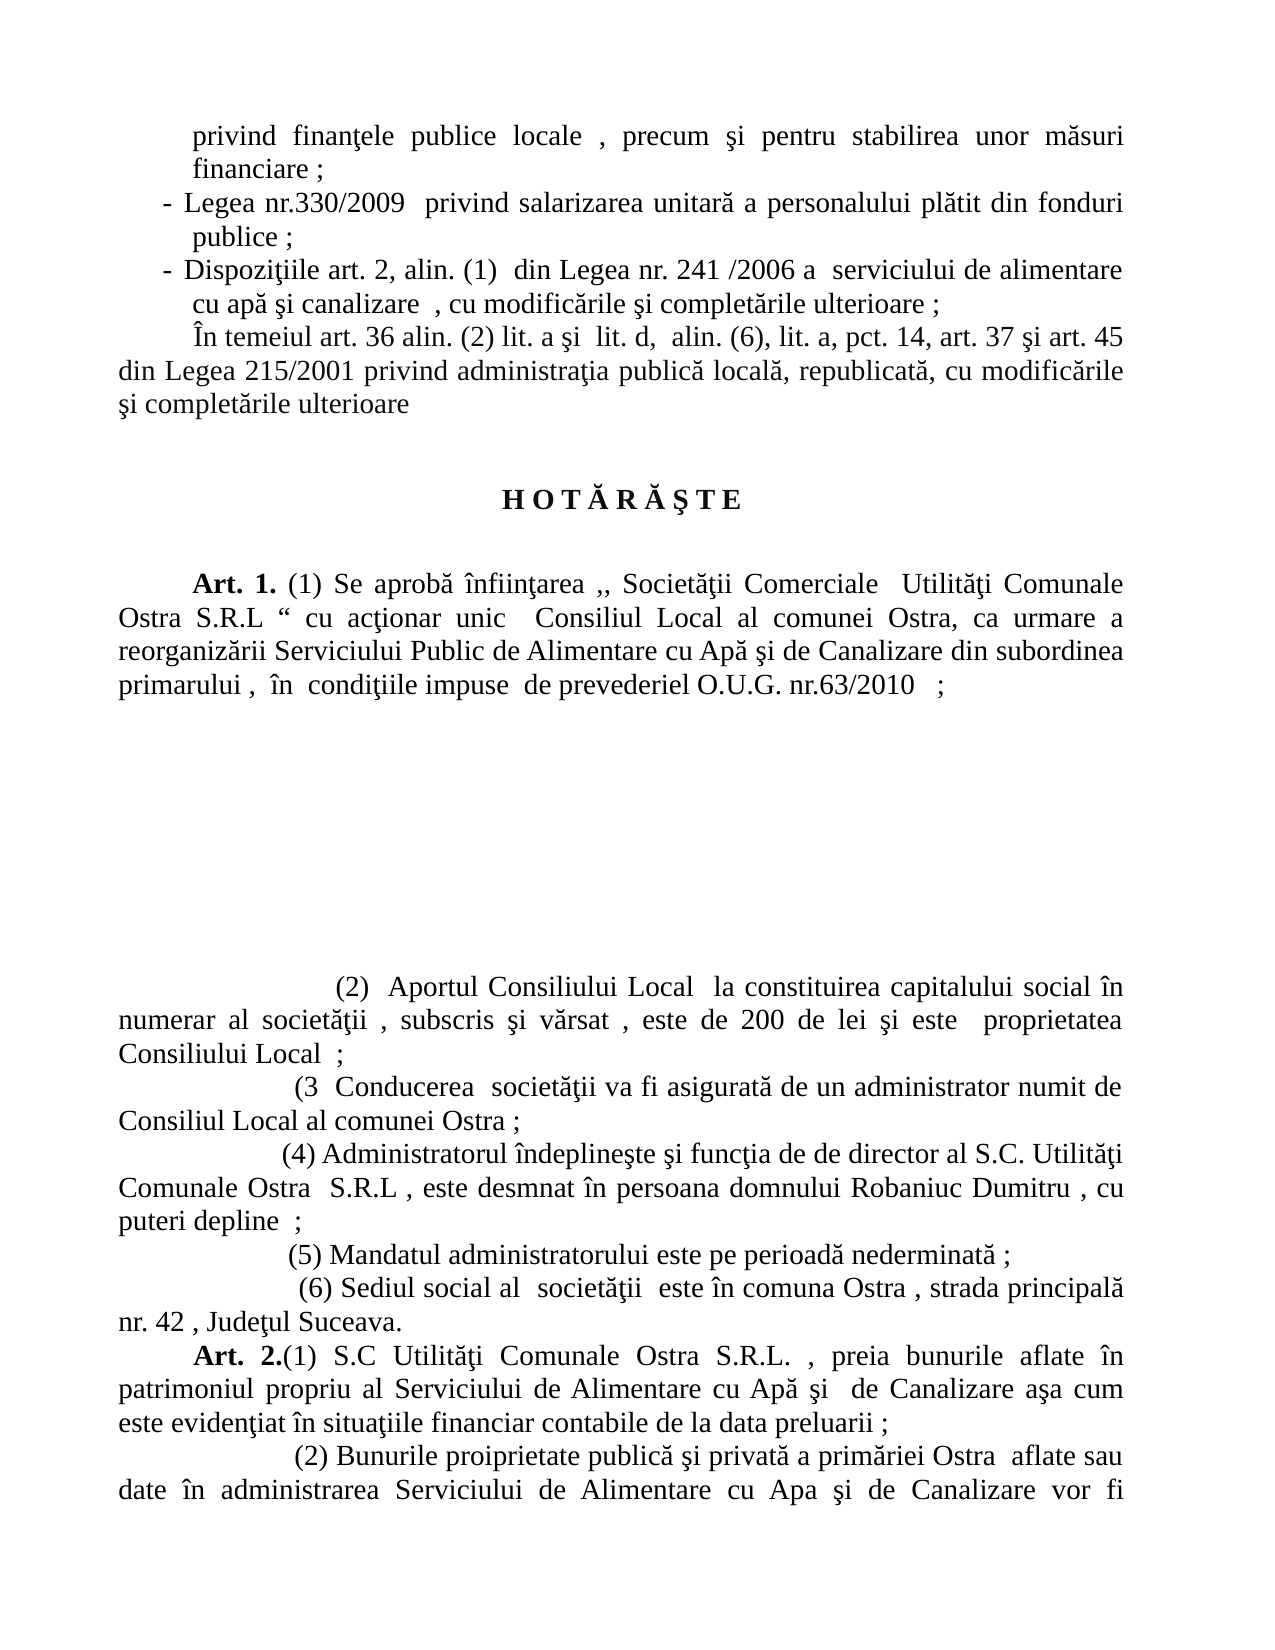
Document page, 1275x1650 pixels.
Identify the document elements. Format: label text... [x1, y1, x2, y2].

list privind finanţele publice locale , precum şi pentru stabilirea unor măsuri financiare ; [162, 118, 1125, 185]
text H O T Ă R Ă Ş T E [118, 482, 1125, 516]
text În temeiul art. 36 alin. (2) lit. a şi lit. d, alin. (6), lit. a, pct. 14, art. 37 şi art. 45 din Legea 215/2001 privind administraţia publică locală, republicată, cu modificările şi completările ulterioare [118, 319, 1125, 420]
list Legea nr.330/2009 privind salarizarea unitară a personalului plătit din fonduri publice ; [162, 185, 1125, 252]
text (4) Administratorul îndeplineşte şi funcţia de de director al S.C. Utilităţi Comunale Ostra S.R.L , este desmnat în persoana domnului Robaniuc Dumitru , cu puteri depline ; [118, 1136, 1125, 1237]
text (6) Sediul social al societăţii este în comuna Ostra , strada principală nr. 42 , Judeţul Suceava. [118, 1271, 1125, 1338]
text (3 Conducerea societăţii va fi asigurată de un administrator numit de Consiliul Local al comunei Ostra ; [118, 1069, 1125, 1136]
text (2) Bunurile proiprietate publică şi privată a primăriei Ostra aflate sau date în administrarea Serviciului de Alimentare cu Apa şi de Canalizare vor fi [118, 1438, 1125, 1505]
text (2) Aportul Consiliului Local la constituirea capitalului social în numerar al societăţii , subscris şi vărsat , este de 200 de lei şi este proprietatea Consiliului Local ; [118, 969, 1125, 1069]
text Art. 2.(1) S.C Utilităţi Comunale Ostra S.R.L. , preia bunurile aflate în patrimoniul propriu al Serviciului de Alimentare cu Apă şi de Canalizare aşa cum este evidenţiat în situaţiile financiar contabile de la data preluarii ; [118, 1338, 1125, 1438]
list Dispoziţiile art. 2, alin. (1) din Legea nr. 241 /2006 a serviciului de alimentare cu apă şi canalizare , cu modificările şi completările ulterioare ; [162, 252, 1125, 319]
text (5) Mandatul administratorului este pe perioadă nederminată ; [118, 1237, 1125, 1271]
text Art. 1. (1) Se aprobă înfiinţarea ,, Societăţii Comerciale Utilităţi Comunale Ostra S.R.L “ cu acţionar unic Consiliul Local al comunei Ostra, ca urmare a reorganizării Serviciului Public de Alimentare cu Apă şi de Canalizare din subordinea primarului , în condiţiile impuse de prevederiel O.U.G. nr.63/2010 ; [118, 566, 1125, 700]
